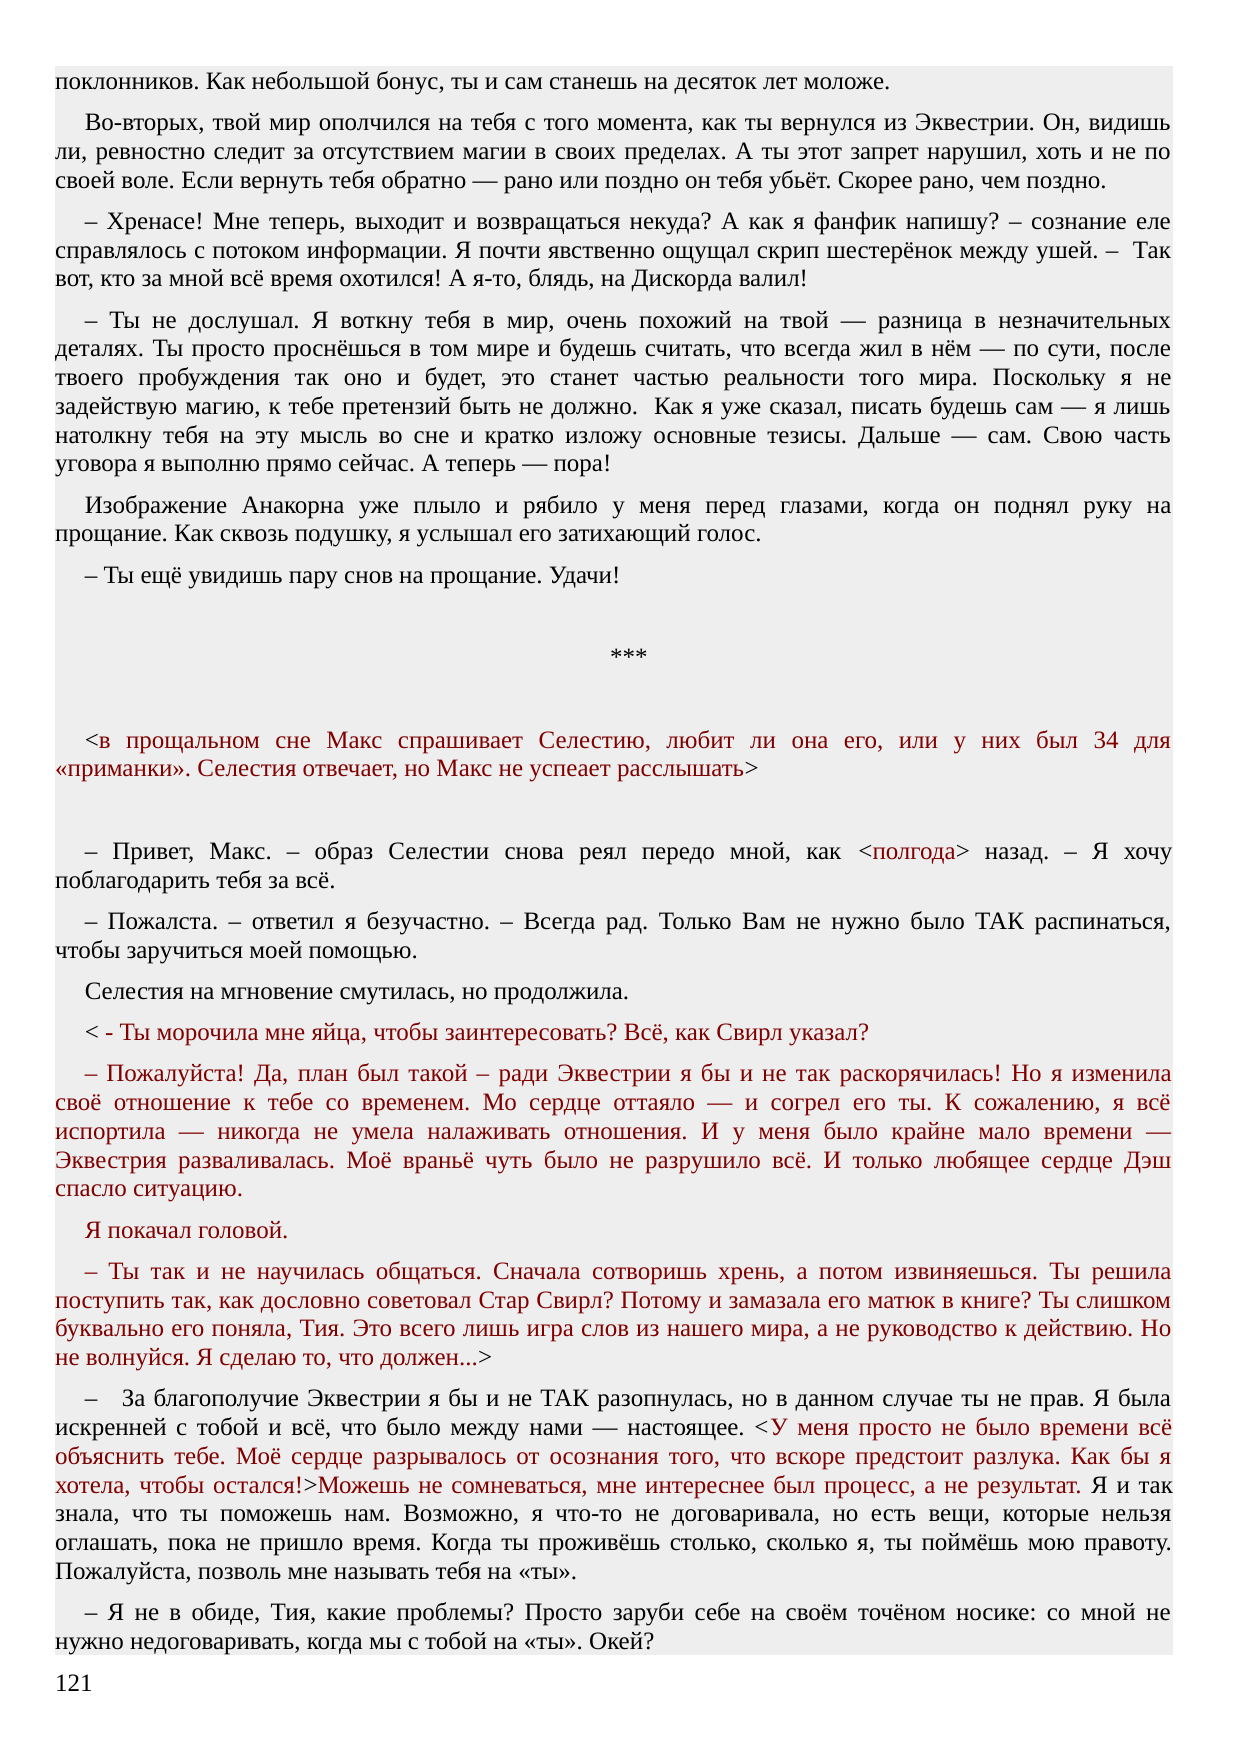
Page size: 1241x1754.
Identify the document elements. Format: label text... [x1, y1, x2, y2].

text – Я не в обиде, Тия, какие проблемы? Просто заруби себе на своём точёном носике: со мной не нужно недоговаривать, когда мы с тобой на «ты». Окей? [55, 1597, 1173, 1655]
text < - Ты морочила мне яйца, чтобы заинтересовать? Всё, как Свирл указал? [55, 1017, 1173, 1046]
text поклонников. Как небольшой бонус, ты и сам станешь на десяток лет моложе. [55, 66, 1173, 95]
text – Пожалуйста! Да, план был такой – ради Эквестрии я бы и не так раскорячилась! Но я изменила своё отношение к тебе со временем. Мо сердце оттаяло — и согрел его ты. К сожалению, я всё испортила — никогда не умела налаживать отношения. И у меня было крайне мало времени — Эквестрия разваливалась. Моё враньё чуть было не разрушило всё. И только любящее сердце Дэш спасло ситуацию. [55, 1058, 1173, 1202]
text Во-вторых, твой мир ополчился на тебя с того момента, как ты вернулся из Эквестрии. Он, видишь ли, ревностно следит за отсутствием магии в своих пределах. А ты этот запрет нарушил, хоть и не по своей воле. Если вернуть тебя обратно — рано или поздно он тебя убьёт. Скорее рано, чем поздно. [55, 107, 1173, 193]
text – Привет, Макс. – образ Селестии снова реял передо мной, как <полгода> назад. – Я хочу поблагодарить тебя за всё. [55, 836, 1173, 893]
text – Ты ещё увидишь пару снов на прощание. Удачи! [55, 560, 1173, 588]
text Селестия на мгновение смутилась, но продолжила. [55, 976, 1173, 1005]
text – За благополучие Эквестрии я бы и не ТАК разопнулась, но в данном случае ты не прав. Я была искренней с тобой и всё, что было между нами — настоящее. <У меня просто не было времени всё объяснить тебе. Моё сердце разрывалось от осознания того, что вскоре предстоит разлука. Как бы я хотела, чтобы остался!>Можешь не сомневаться, мне интереснее был процесс, а не результат. Я и так знала, что ты поможешь нам. Возможно, я что-то не договаривала, но есть вещи, которые нельзя оглашать, пока не пришло время. Когда ты проживёшь столько, сколько я, ты поймёшь мою правоту. Пожалуйста, позволь мне называть тебя на «ты». [55, 1383, 1173, 1585]
text – Ты не дослушал. Я воткну тебя в мир, очень похожий на твой — разница в незначительных деталях. Ты просто проснёшься в том мире и будешь считать, что всегда жил в нём — по сути, после твоего пробуждения так оно и будет, это станет частью реальности того мира. Поскольку я не задействую магию, к тебе претензий быть не должно. Как я уже сказал, писать будешь сам — я лишь натолкну тебя на эту мысль во сне и кратко изложу основные тезисы. Дальше — сам. Свою часть уговора я выполню прямо сейчас. А теперь — пора! [55, 305, 1173, 477]
text <в прощальном сне Макс спрашивает Селестию, любит ли она его, или у них был 34 для «приманки». Селестия отвечает, но Макс не успеает расслышать> [55, 725, 1173, 782]
text – Пожалста. – ответил я безучастно. – Всегда рад. Только Вам не нужно было ТАК распинаться, чтобы заручиться моей помощью. [55, 906, 1173, 963]
text – Хренасе! Мне теперь, выходит и возвращаться некуда? А как я фанфик напишу? – сознание еле справлялось с потоком информации. Я почти явственно ощущал скрип шестерёнок между ушей. – Так вот, кто за мной всё время охотился! А я-то, блядь, на Дискорда валил! [55, 206, 1173, 292]
text Я покачал головой. [55, 1215, 1173, 1243]
text Изображение Анакорна уже плыло и рябило у меня перед глазами, когда он поднял руку на прощание. Как сквозь подушку, я услышал его затихающий голос. [55, 490, 1173, 547]
text – Ты так и не научилась общаться. Сначала сотворишь хрень, а потом извиняешься. Ты решила поступить так, как дословно советовал Стар Свирл? Потому и замазала его матюк в книге? Ты слишком буквально его поняла, Тия. Это всего лишь игра слов из нашего мира, а не руководство к действию. Но не волнуйся. Я сделаю то, что должен...> [55, 1256, 1173, 1371]
text *** [55, 642, 1173, 671]
